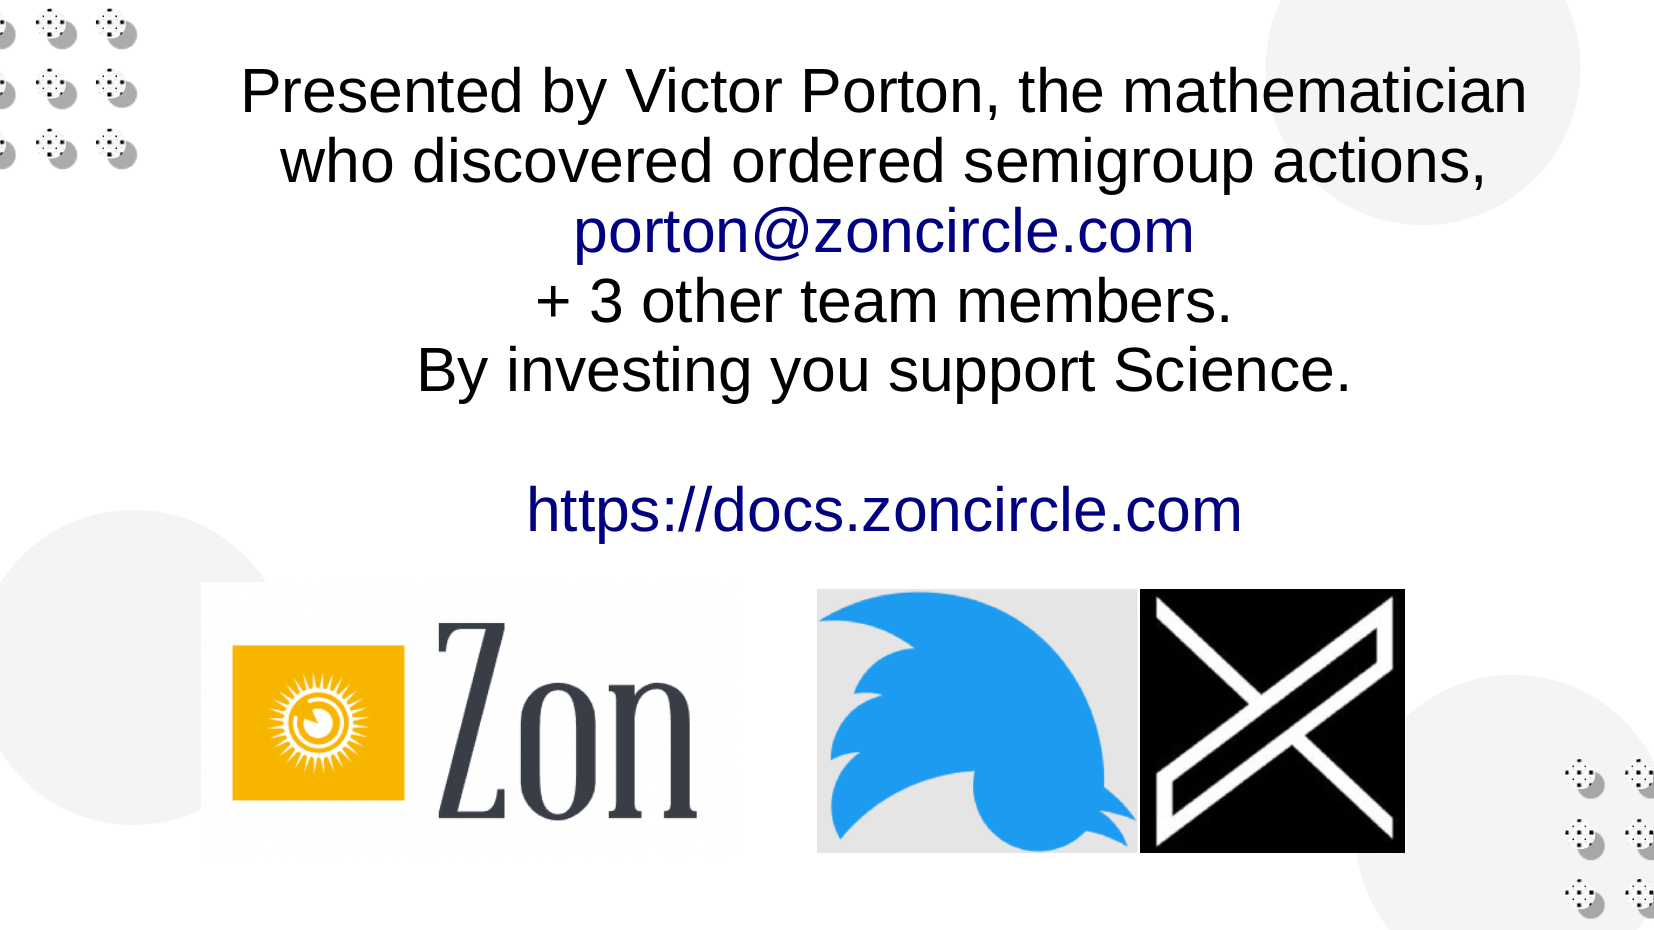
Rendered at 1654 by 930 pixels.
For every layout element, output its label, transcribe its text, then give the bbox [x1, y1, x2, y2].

picture [0, 71, 7, 96]
text_box Presented by Victor Porton, the mathematician who discovered ordered semigroup actions, porton@zoncircle.com + 3 other team members. By investing you support Science. https://docs.zoncircle.com [341, 100, 1429, 501]
picture [36, 128, 67, 159]
picture [815, 587, 1406, 853]
picture [35, 8, 66, 39]
picture [1625, 819, 1654, 850]
picture [95, 8, 126, 39]
picture [1625, 879, 1654, 910]
picture [1565, 759, 1596, 790]
picture [95, 68, 126, 99]
picture [35, 68, 67, 99]
picture [1565, 879, 1596, 910]
picture [1565, 819, 1596, 850]
picture [1625, 759, 1654, 790]
picture [201, 582, 739, 858]
picture [0, 131, 7, 156]
picture [95, 128, 127, 159]
picture [0, 11, 7, 36]
